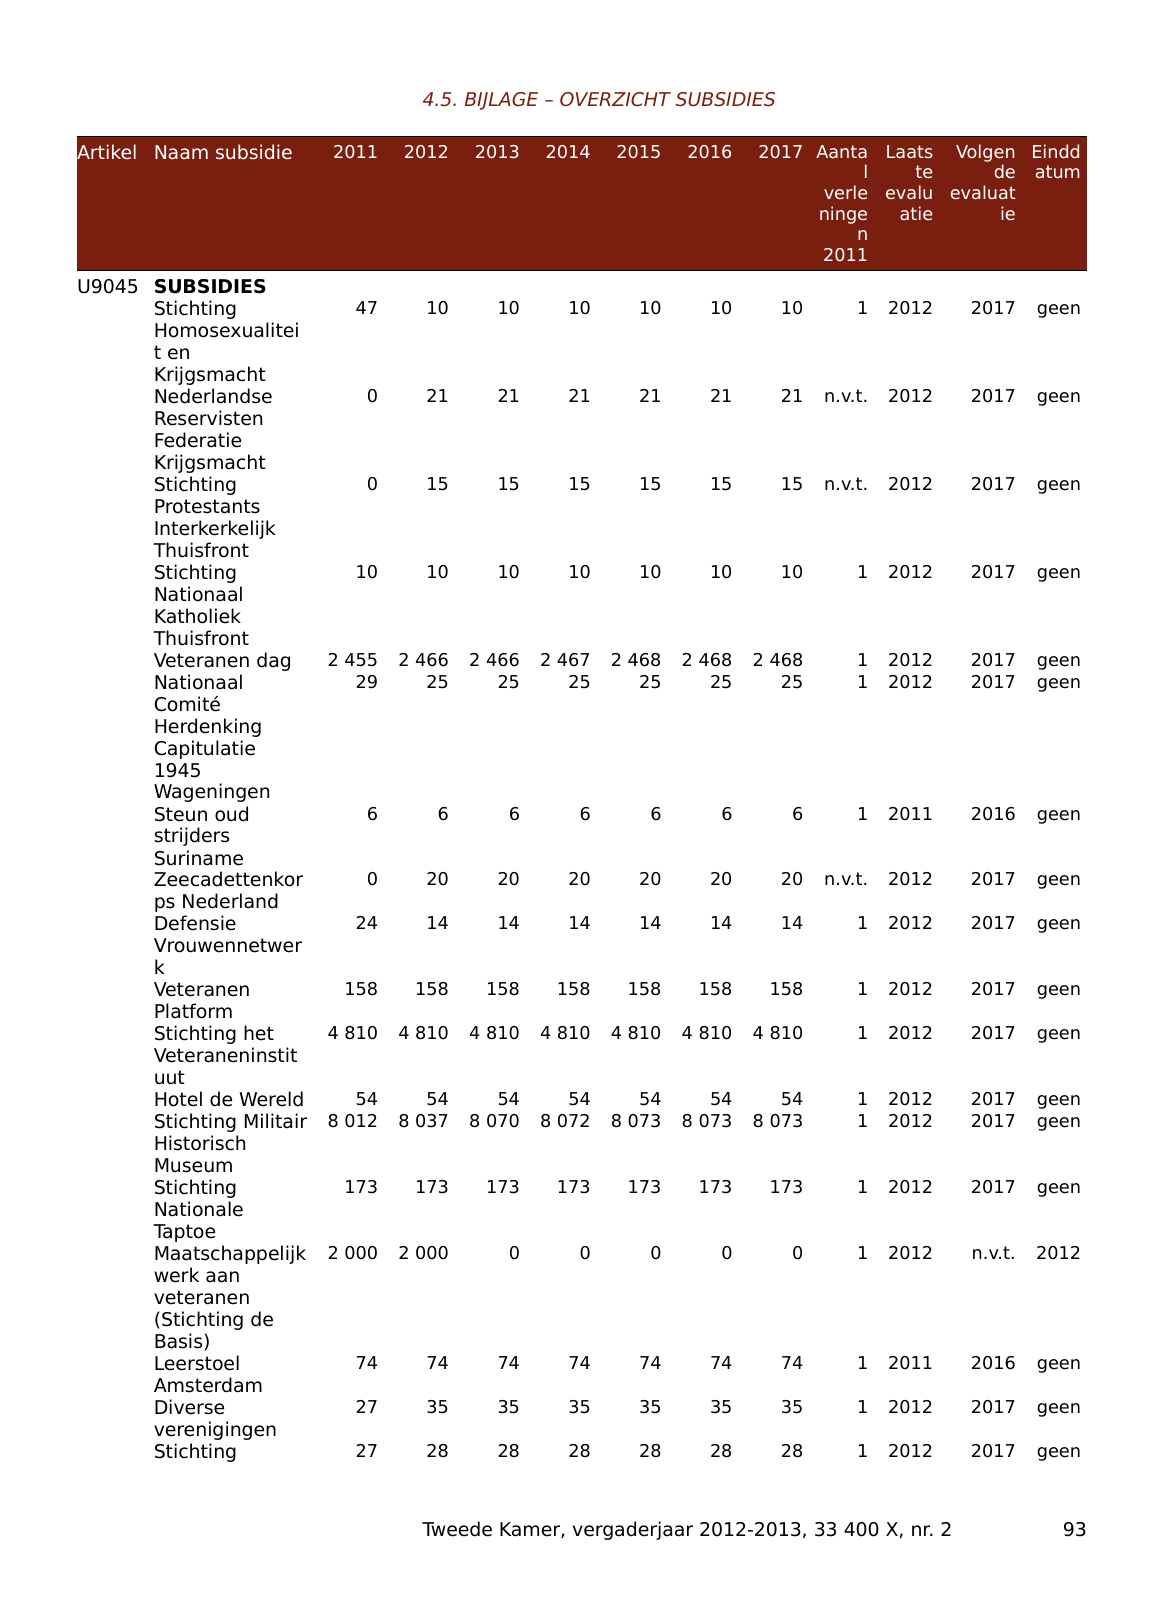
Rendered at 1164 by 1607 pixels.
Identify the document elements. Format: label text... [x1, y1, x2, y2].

table_cell [77, 1441, 148, 1463]
table_cell Stichting Protestants Interkerkelijk Thuisfront [148, 474, 313, 562]
table_cell 54 [313, 1089, 384, 1111]
table_cell 21 [384, 386, 454, 474]
table_cell 0 [455, 1243, 526, 1353]
table_cell 2 468 [596, 650, 667, 672]
table_cell [77, 1353, 148, 1397]
table_cell Diverse verenigingen [148, 1397, 313, 1441]
table_cell 0 [313, 869, 384, 913]
table_cell 10 [384, 298, 454, 386]
table_header Artikel [77, 137, 148, 270]
table_header Naam subsidie [148, 137, 313, 270]
table_cell 25 [384, 672, 454, 803]
table_cell Hotel de Wereld [148, 1089, 313, 1111]
table_cell 1 [809, 1353, 874, 1397]
table_cell 54 [526, 1089, 596, 1111]
table_header 2016 [667, 137, 738, 270]
table_cell 8 012 [313, 1111, 384, 1177]
table_cell 2011 [874, 804, 939, 869]
table_cell 0 [526, 1243, 596, 1353]
table_cell 74 [738, 1353, 809, 1397]
table_cell 8 037 [384, 1111, 454, 1177]
table_cell 2012 [874, 869, 939, 913]
table_cell geen [1021, 1441, 1087, 1463]
table_cell 2011 [874, 1353, 939, 1397]
table_cell 2016 [939, 1353, 1021, 1397]
table_header 2011 [313, 137, 384, 270]
table_header 2017 [738, 137, 809, 270]
table_cell 20 [667, 869, 738, 913]
table_cell n.v.t. [809, 386, 874, 474]
table_cell 10 [526, 298, 596, 386]
table_cell [313, 271, 384, 298]
table_cell 21 [596, 386, 667, 474]
table_cell geen [1021, 474, 1087, 562]
table_cell 8 070 [455, 1111, 526, 1177]
table_cell 173 [526, 1177, 596, 1243]
table_cell 158 [667, 979, 738, 1023]
table_cell 2017 [939, 386, 1021, 474]
table_cell 173 [738, 1177, 809, 1243]
table_cell 10 [667, 298, 738, 386]
table_cell 10 [596, 562, 667, 649]
table_cell 74 [455, 1353, 526, 1397]
table_cell 15 [596, 474, 667, 562]
table_cell [526, 271, 596, 298]
table_cell [77, 913, 148, 979]
table_cell 6 [455, 804, 526, 869]
table_cell 27 [313, 1441, 384, 1463]
table_cell 2012 [874, 1177, 939, 1243]
table_cell Stichting [148, 1441, 313, 1463]
table_cell 10 [526, 562, 596, 649]
table_cell 35 [738, 1397, 809, 1441]
table_cell 1 [809, 1111, 874, 1177]
table_cell 74 [384, 1353, 454, 1397]
table_header Volgende evaluatie [939, 137, 1021, 270]
table_cell 2012 [874, 386, 939, 474]
table_cell 158 [738, 979, 809, 1023]
table_cell 35 [667, 1397, 738, 1441]
table_cell geen [1021, 1089, 1087, 1111]
table_cell geen [1021, 1023, 1087, 1089]
table_cell [809, 271, 874, 298]
table_cell 2017 [939, 474, 1021, 562]
table_cell 2012 [874, 1441, 939, 1463]
table_cell 0 [596, 1243, 667, 1353]
table_cell n.v.t. [939, 1243, 1021, 1353]
table_cell 1 [809, 298, 874, 386]
table_cell Defensie Vrouwennetwerk [148, 913, 313, 979]
table_cell [384, 271, 454, 298]
table_cell 14 [738, 913, 809, 979]
table_cell 1 [809, 562, 874, 649]
table_cell [77, 650, 148, 672]
table_cell geen [1021, 1111, 1087, 1177]
table_cell 14 [455, 913, 526, 979]
table_cell 2012 [874, 1111, 939, 1177]
table_cell 21 [455, 386, 526, 474]
table_cell [77, 979, 148, 1023]
table_cell 158 [596, 979, 667, 1023]
table_cell geen [1021, 804, 1087, 869]
table_cell 4 810 [384, 1023, 454, 1089]
table_cell 2017 [939, 1441, 1021, 1463]
table_cell 10 [455, 562, 526, 649]
table_cell geen [1021, 913, 1087, 979]
table_cell 173 [667, 1177, 738, 1243]
table_cell Maatschappelijk werk aan veteranen (Stichting de Basis) [148, 1243, 313, 1353]
table_cell 27 [313, 1397, 384, 1441]
table_cell 25 [738, 672, 809, 803]
table_cell 1 [809, 1397, 874, 1441]
table_cell 2017 [939, 1111, 1021, 1177]
table_cell 10 [384, 562, 454, 649]
table_cell geen [1021, 1353, 1087, 1397]
table_cell 14 [667, 913, 738, 979]
table_cell 10 [596, 298, 667, 386]
table_cell 74 [313, 1353, 384, 1397]
table_cell Stichting Nationaal Katholiek Thuisfront [148, 562, 313, 649]
table_cell 25 [667, 672, 738, 803]
table_cell [667, 271, 738, 298]
table_cell geen [1021, 672, 1087, 803]
table_cell 15 [738, 474, 809, 562]
table_cell 74 [596, 1353, 667, 1397]
table_cell 2 468 [738, 650, 809, 672]
table_cell Stichting Nationale Taptoe [148, 1177, 313, 1243]
table_cell Zeecadettenkorps Nederland [148, 869, 313, 913]
table_cell Veteranen Platform [148, 979, 313, 1023]
table_cell 74 [667, 1353, 738, 1397]
table_cell 0 [667, 1243, 738, 1353]
table_cell 10 [455, 298, 526, 386]
table_cell Nationaal Comité Herdenking Capitulatie 1945 Wageningen [148, 672, 313, 803]
table_cell geen [1021, 562, 1087, 649]
table_header Einddatum [1021, 137, 1087, 270]
table_cell 173 [596, 1177, 667, 1243]
table_header 2013 [455, 137, 526, 270]
table_cell 54 [455, 1089, 526, 1111]
table_cell 14 [526, 913, 596, 979]
table_cell 10 [667, 562, 738, 649]
table_cell 28 [455, 1441, 526, 1463]
table_cell n.v.t. [809, 869, 874, 913]
subtitle 4.5. BIJLAGE – OVERZICHT SUBSIDIES [422, 89, 1087, 111]
table_cell [77, 1177, 148, 1243]
table_cell 20 [596, 869, 667, 913]
table_cell 173 [455, 1177, 526, 1243]
table_cell 2017 [939, 650, 1021, 672]
table_cell [77, 869, 148, 913]
table_cell Steun oud strijders Suriname [148, 804, 313, 869]
table_cell 4 810 [667, 1023, 738, 1089]
table_header 2014 [526, 137, 596, 270]
table_cell [77, 298, 148, 386]
table_cell [939, 271, 1021, 298]
table_cell 2016 [939, 804, 1021, 869]
table_cell 4 810 [526, 1023, 596, 1089]
table_cell n.v.t. [809, 474, 874, 562]
table_cell 47 [313, 298, 384, 386]
table_cell 4 810 [455, 1023, 526, 1089]
table_cell 10 [738, 298, 809, 386]
table_cell 25 [596, 672, 667, 803]
table_cell 2 466 [455, 650, 526, 672]
table_cell 15 [455, 474, 526, 562]
table_cell 158 [455, 979, 526, 1023]
table_cell Nederlandse Reservisten Federatie Krijgsmacht [148, 386, 313, 474]
table_cell 2012 [874, 1089, 939, 1111]
table_cell 158 [526, 979, 596, 1023]
table_cell [77, 1243, 148, 1353]
table_cell 1 [809, 1023, 874, 1089]
table_cell 6 [313, 804, 384, 869]
table_cell 2 455 [313, 650, 384, 672]
table_cell 8 072 [526, 1111, 596, 1177]
table_cell 6 [526, 804, 596, 869]
table_header 2015 [596, 137, 667, 270]
table_cell 2017 [939, 913, 1021, 979]
table_cell 2 466 [384, 650, 454, 672]
table_cell 1 [809, 1441, 874, 1463]
table_cell 2017 [939, 1177, 1021, 1243]
table_cell 0 [313, 386, 384, 474]
table_cell 158 [384, 979, 454, 1023]
table_cell 2017 [939, 672, 1021, 803]
table_cell 2017 [939, 1089, 1021, 1111]
table_cell 2 000 [384, 1243, 454, 1353]
table_cell 1 [809, 804, 874, 869]
table_cell 25 [455, 672, 526, 803]
table_cell SUBSIDIES [148, 271, 313, 298]
table_cell 1 [809, 672, 874, 803]
table_cell [77, 1089, 148, 1111]
table_cell 28 [526, 1441, 596, 1463]
table_cell [77, 1397, 148, 1441]
table_cell 6 [738, 804, 809, 869]
table_cell 2017 [939, 869, 1021, 913]
table_cell 54 [596, 1089, 667, 1111]
table_cell geen [1021, 869, 1087, 913]
table_header 2012 [384, 137, 454, 270]
table_cell 4 810 [738, 1023, 809, 1089]
table_cell 10 [313, 562, 384, 649]
table_cell 28 [596, 1441, 667, 1463]
table_cell [77, 1111, 148, 1177]
table_cell 4 810 [596, 1023, 667, 1089]
table_cell 2012 [874, 650, 939, 672]
table_cell geen [1021, 979, 1087, 1023]
table_cell 54 [667, 1089, 738, 1111]
table_cell Stichting het Veteraneninstituut [148, 1023, 313, 1089]
table_cell 2 468 [667, 650, 738, 672]
table_cell [77, 562, 148, 649]
table_cell 2012 [874, 562, 939, 649]
table_cell 6 [384, 804, 454, 869]
table_cell 4 810 [313, 1023, 384, 1089]
table_cell [77, 386, 148, 474]
table_cell 6 [596, 804, 667, 869]
table_cell 2012 [874, 913, 939, 979]
table_cell 15 [384, 474, 454, 562]
table_cell 35 [455, 1397, 526, 1441]
table_cell 1 [809, 1177, 874, 1243]
table_cell 20 [455, 869, 526, 913]
table_cell 2012 [874, 979, 939, 1023]
table_cell 1 [809, 1243, 874, 1353]
table_cell 2017 [939, 1397, 1021, 1441]
table_cell geen [1021, 298, 1087, 386]
table_cell 1 [809, 1089, 874, 1111]
table_cell [77, 672, 148, 803]
table_cell [77, 804, 148, 869]
table_cell 158 [313, 979, 384, 1023]
table_cell 2012 [874, 672, 939, 803]
table_cell geen [1021, 386, 1087, 474]
table_cell 54 [384, 1089, 454, 1111]
table_cell 21 [667, 386, 738, 474]
table_cell [77, 1023, 148, 1089]
table_cell 14 [384, 913, 454, 979]
table_cell 2017 [939, 562, 1021, 649]
table_cell [874, 271, 939, 298]
table_cell 20 [526, 869, 596, 913]
table_cell 21 [738, 386, 809, 474]
table_cell 6 [667, 804, 738, 869]
table_cell U9045 [77, 271, 148, 298]
table_cell 8 073 [667, 1111, 738, 1177]
table_cell 0 [738, 1243, 809, 1353]
table_cell [738, 271, 809, 298]
table_cell geen [1021, 1397, 1087, 1441]
table_cell 35 [526, 1397, 596, 1441]
table_cell 1 [809, 650, 874, 672]
table_cell 28 [738, 1441, 809, 1463]
table_cell [455, 271, 526, 298]
table_cell [596, 271, 667, 298]
table_cell 14 [596, 913, 667, 979]
table_cell 28 [667, 1441, 738, 1463]
table_cell 173 [384, 1177, 454, 1243]
table_cell 15 [667, 474, 738, 562]
table_cell 10 [738, 562, 809, 649]
table_cell 20 [384, 869, 454, 913]
table_cell 20 [738, 869, 809, 913]
table_cell 8 073 [738, 1111, 809, 1177]
table_cell 2017 [939, 1023, 1021, 1089]
table_cell 8 073 [596, 1111, 667, 1177]
table_cell 2012 [874, 474, 939, 562]
table_cell 35 [596, 1397, 667, 1441]
table_cell geen [1021, 650, 1087, 672]
table_cell 0 [313, 474, 384, 562]
table_cell [1021, 271, 1087, 298]
table_cell 2012 [1021, 1243, 1087, 1353]
table_cell 2012 [874, 298, 939, 386]
table_cell 2012 [874, 1023, 939, 1089]
table_cell 21 [526, 386, 596, 474]
table_cell Leerstoel Amsterdam [148, 1353, 313, 1397]
table_cell 2017 [939, 298, 1021, 386]
table_cell 29 [313, 672, 384, 803]
table_cell 173 [313, 1177, 384, 1243]
table_cell 28 [384, 1441, 454, 1463]
table_cell 1 [809, 913, 874, 979]
table_cell 54 [738, 1089, 809, 1111]
table_cell 2012 [874, 1397, 939, 1441]
table_cell 1 [809, 979, 874, 1023]
table_cell 2012 [874, 1243, 939, 1353]
table_cell 35 [384, 1397, 454, 1441]
table_header Aantal verleningen 2011 [809, 137, 874, 270]
table_cell 15 [526, 474, 596, 562]
table_cell Stichting Homosexualiteit en Krijgsmacht [148, 298, 313, 386]
table_cell 74 [526, 1353, 596, 1397]
table_cell geen [1021, 1177, 1087, 1243]
table_header Laatste evaluatie [874, 137, 939, 270]
table_cell 25 [526, 672, 596, 803]
table_cell 24 [313, 913, 384, 979]
table_cell [77, 474, 148, 562]
table_cell Veteranen dag [148, 650, 313, 672]
table_cell 2017 [939, 979, 1021, 1023]
table_cell Stichting Militair Historisch Museum [148, 1111, 313, 1177]
table_cell 2 467 [526, 650, 596, 672]
table_cell 2 000 [313, 1243, 384, 1353]
